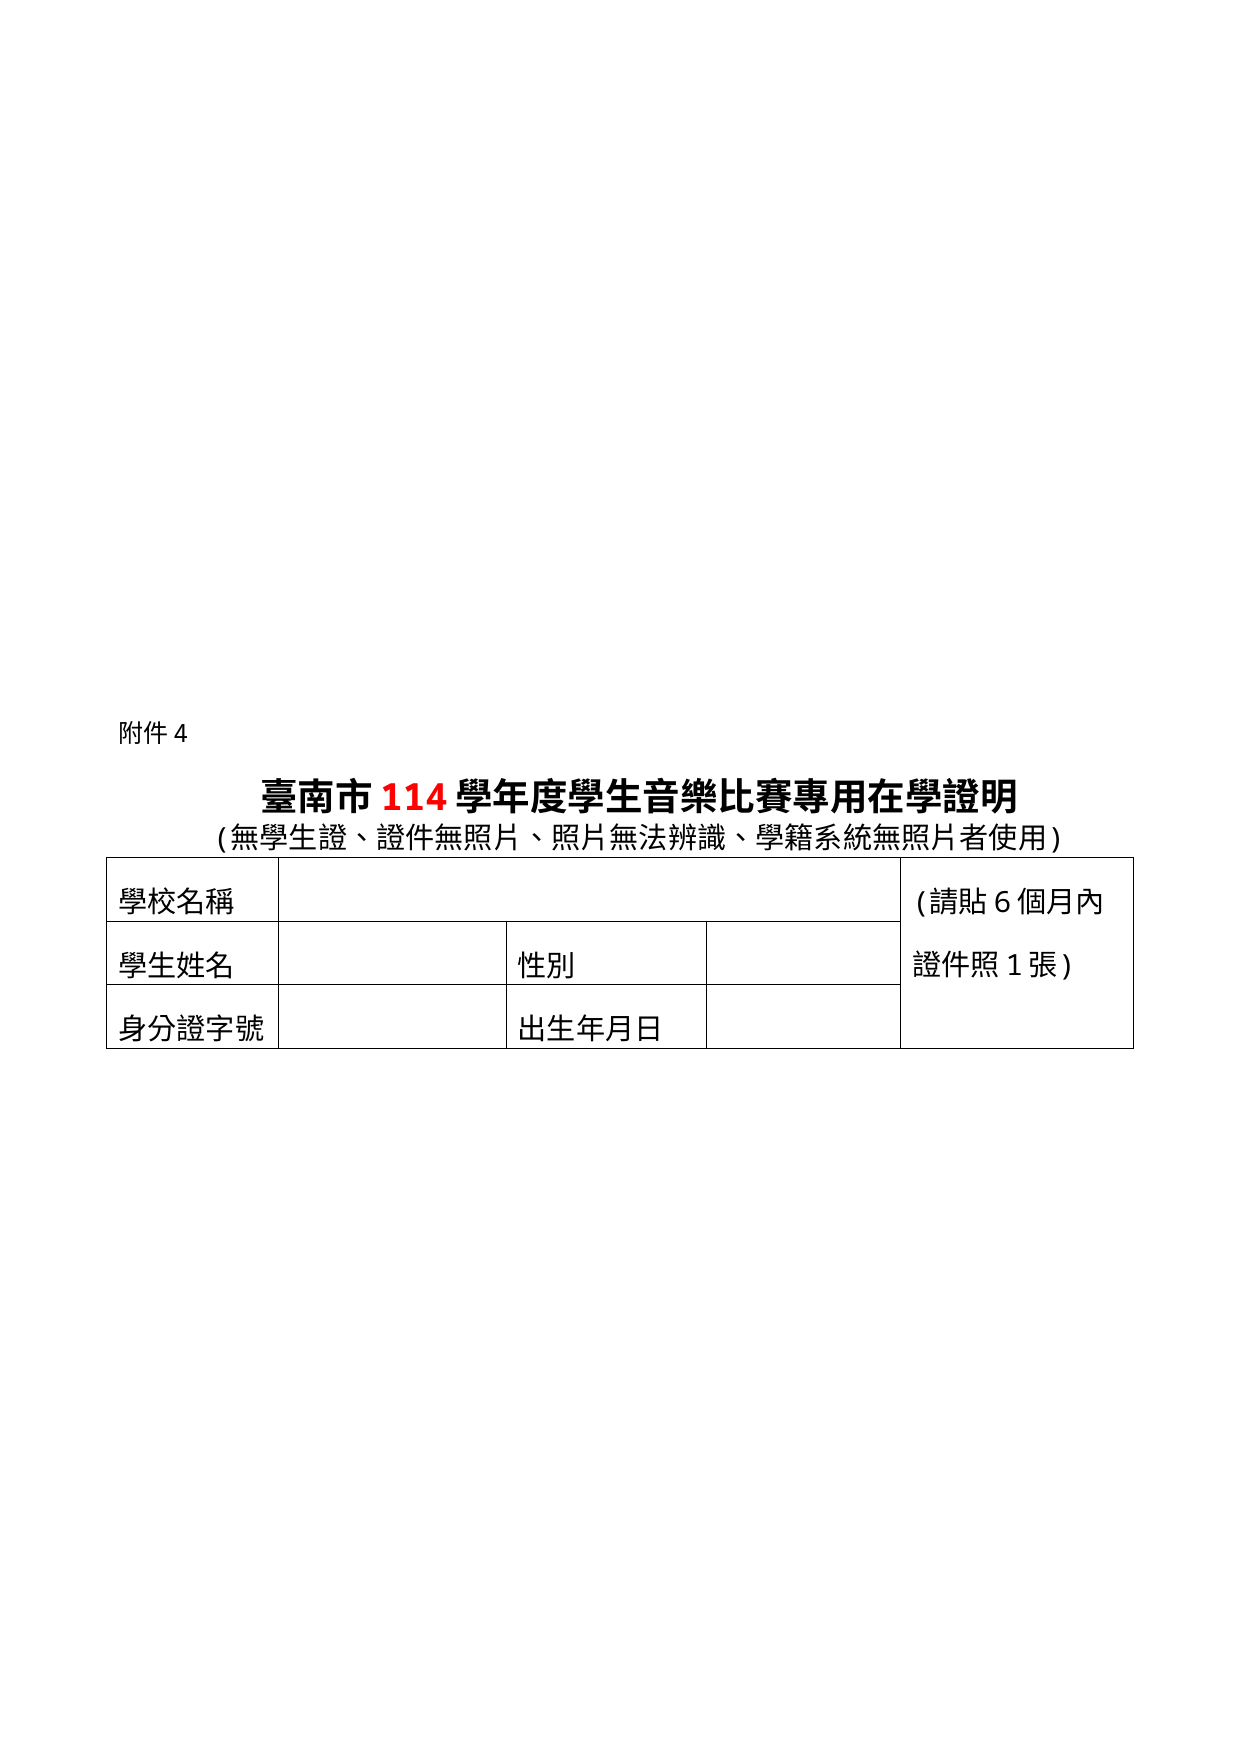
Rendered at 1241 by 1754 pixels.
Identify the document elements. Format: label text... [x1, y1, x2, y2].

table_header (請貼6個月內證件照1張) [901, 858, 1133, 1048]
table_cell 性別 [507, 922, 706, 984]
table_cell [707, 985, 900, 1048]
table_cell [707, 922, 900, 984]
table_header [279, 858, 900, 921]
table_cell 出生年月日 [507, 985, 706, 1048]
table_cell [279, 985, 506, 1048]
table_cell 身分證字號 [107, 985, 278, 1048]
table_header 學校名稱 [107, 858, 278, 921]
table_cell [279, 922, 506, 984]
table_cell 學生姓名 [107, 922, 278, 984]
text (無學生證、證件無照片、照片無法辨識、學籍系統無照片者使用) [155, 815, 1122, 857]
text 臺南市114學年度學生音樂比賽專用在學證明 [156, 752, 1122, 815]
text 附件4 [118, 690, 1122, 752]
